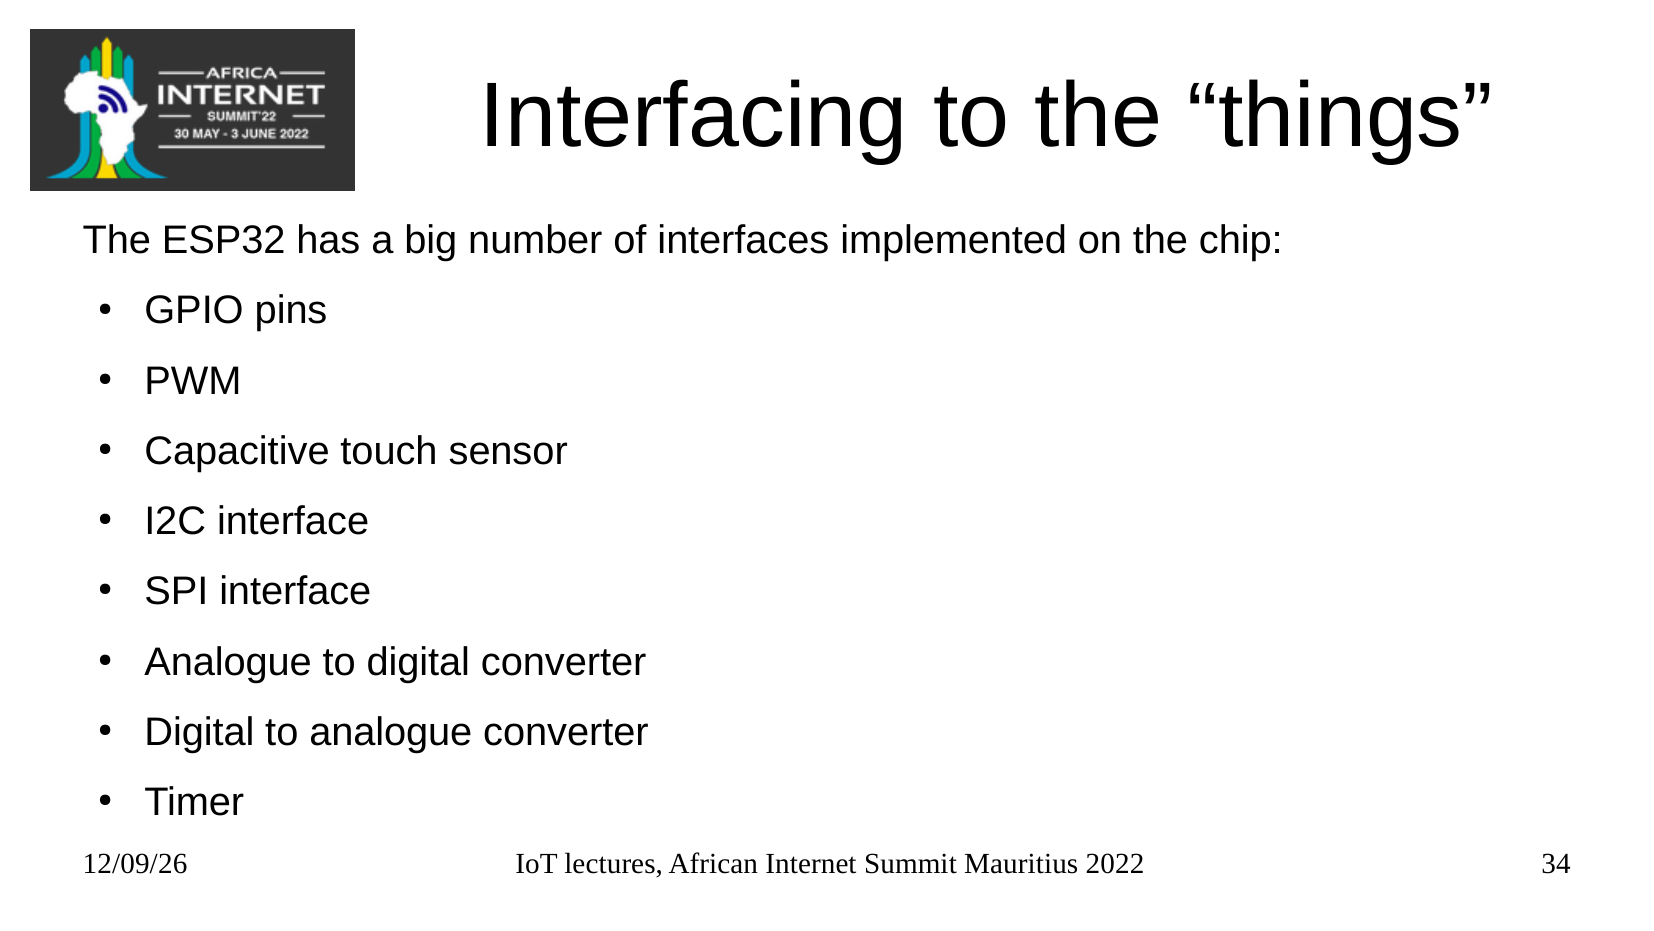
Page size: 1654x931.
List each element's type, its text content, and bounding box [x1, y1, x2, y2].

picture [30, 29, 355, 191]
list The ESP32 has a big number of interfaces implemented on the chip: GPIO pins PWM Capacitive touch sensor I2C interface SPI interface Analogue to digital converter Digital to analogue converter Timer [82, 217, 1571, 827]
title Interfacing to the “things” [403, 37, 1571, 193]
